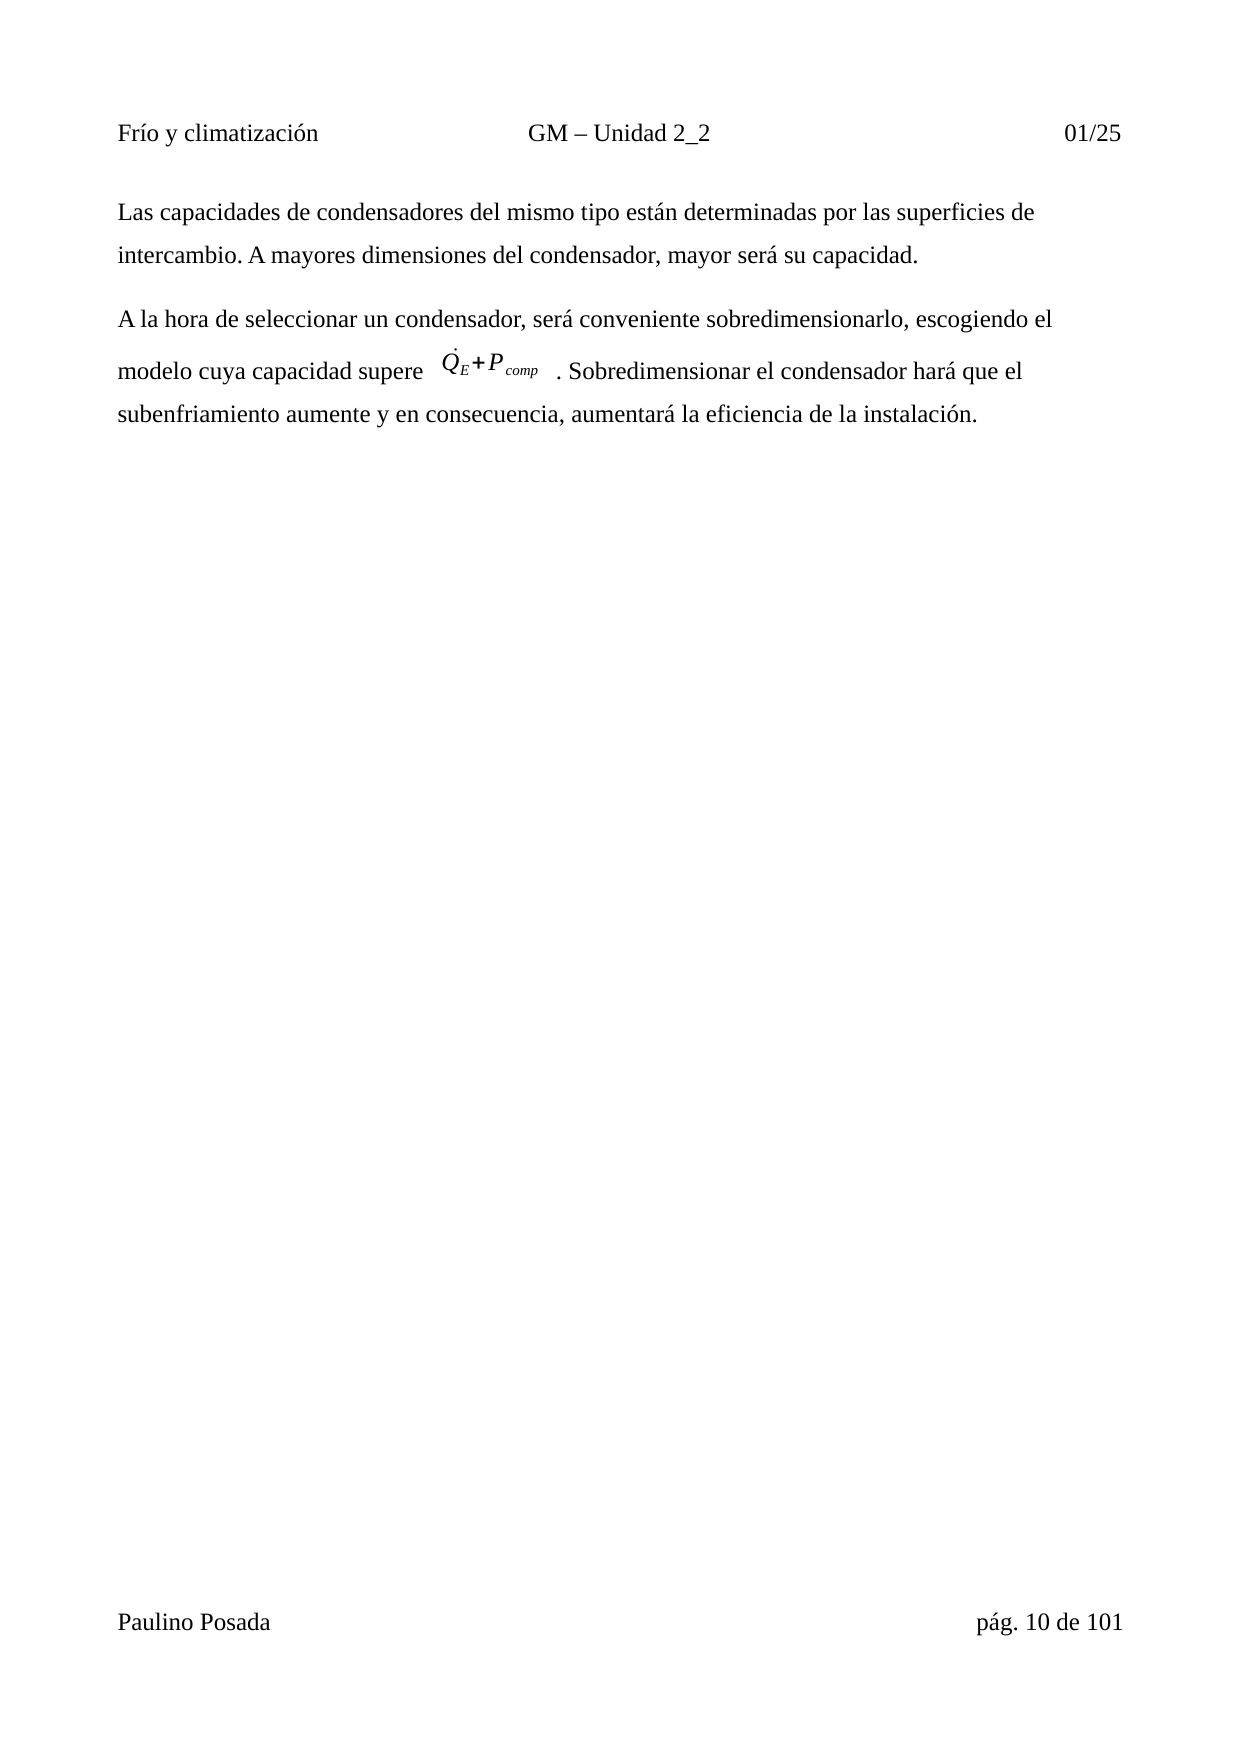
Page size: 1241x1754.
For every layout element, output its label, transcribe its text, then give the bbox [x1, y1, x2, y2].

text Las capacidades de condensadores del mismo tipo están determinadas por las superficies de intercambio. A mayores dimensiones del condensador, mayor será su capacidad. [117, 197, 1123, 269]
text A la hora de seleccionar un condensador, será conveniente sobredimensionarlo, escogiendo el modelo cuya capacidad supere. Sobredimensionar el condensador hará que el subenfriamiento aumente y en consecuencia, aumentará la eficiencia de la instalación. [117, 304, 1123, 428]
